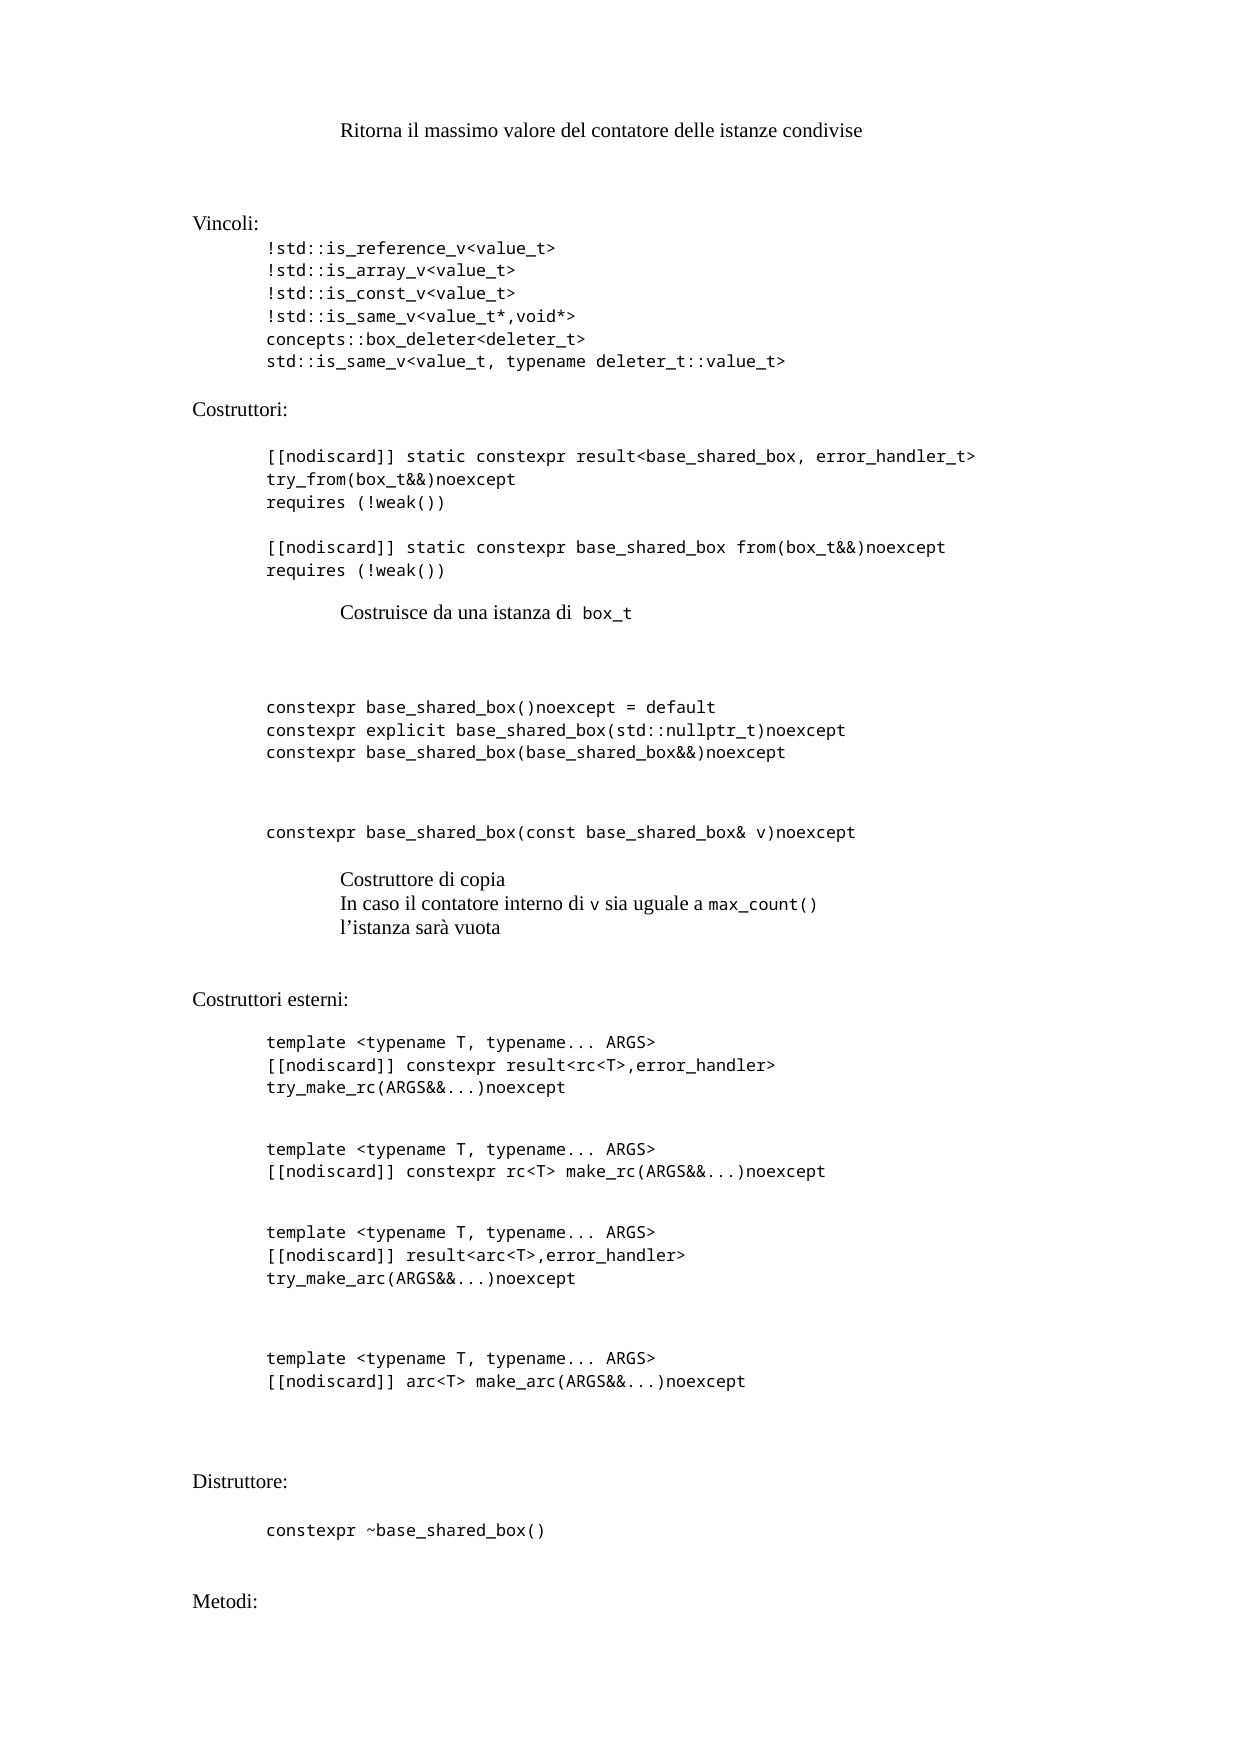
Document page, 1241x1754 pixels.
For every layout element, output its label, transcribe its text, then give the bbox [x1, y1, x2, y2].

text constexpr base_shared_box()noexcept = default [118, 695, 1122, 718]
text [[nodiscard]] result<arc<T>,error_handler> [118, 1243, 1122, 1266]
text [[nodiscard]] constexpr rc<T> make_rc(ARGS&&...)noexcept [118, 1160, 1122, 1182]
text Ritorna il massimo valore del contatore delle istanze condivise [118, 118, 1122, 142]
text [[nodiscard]] static constexpr result<base_shared_box, error_handler_t> try_from(box_t&&)noexcept [118, 445, 1122, 490]
text Costruttore di copia [118, 866, 1122, 891]
text [[nodiscard]] arc<T> make_arc(ARGS&&...)noexcept [118, 1369, 1122, 1392]
text [[nodiscard]] static constexpr base_shared_box from(box_t&&)noexcept [118, 536, 1122, 558]
text l’istanza sarà vuota [118, 915, 1122, 939]
text constexpr base_shared_box(base_shared_box&&)noexcept [118, 741, 1122, 763]
text template <typename T, typename... ARGS> [118, 1031, 1122, 1053]
text Metodi: [118, 1589, 1122, 1613]
text Costruisce da una istanza di box_t [118, 600, 1122, 624]
text std::is_same_v<value_t, typename deleter_t::value_t> [118, 350, 1122, 373]
text concepts::box_deleter<deleter_t> [118, 327, 1122, 350]
text constexpr ~base_shared_box() [118, 1517, 1122, 1541]
text constexpr base_shared_box(const base_shared_box& v)noexcept [118, 821, 1122, 844]
text Distruttore: [118, 1468, 1122, 1493]
text Costruttori esterni: [118, 987, 1122, 1011]
text template <typename T, typename... ARGS> [118, 1221, 1122, 1243]
text !std::is_array_v<value_t> [118, 259, 1122, 282]
text !std::is_const_v<value_t> [118, 282, 1122, 304]
text !std::is_reference_v<value_t> [118, 235, 1122, 259]
text Costruttori: [118, 397, 1122, 421]
text requires (!weak()) [118, 490, 1122, 513]
text try_make_rc(ARGS&&...)noexcept [118, 1076, 1122, 1099]
text try_make_arc(ARGS&&...)noexcept [118, 1266, 1122, 1289]
text constexpr explicit base_shared_box(std::nullptr_t)noexcept [118, 718, 1122, 741]
text requires (!weak()) [118, 558, 1122, 581]
text template <typename T, typename... ARGS> [118, 1137, 1122, 1160]
text !std::is_same_v<value_t*,void*> [118, 304, 1122, 327]
text [[nodiscard]] constexpr result<rc<T>,error_handler> [118, 1053, 1122, 1076]
text template <typename T, typename... ARGS> [118, 1346, 1122, 1369]
text Vincoli: [118, 211, 1122, 235]
text In caso il contatore interno di v sia uguale a max_count() [118, 891, 1122, 915]
